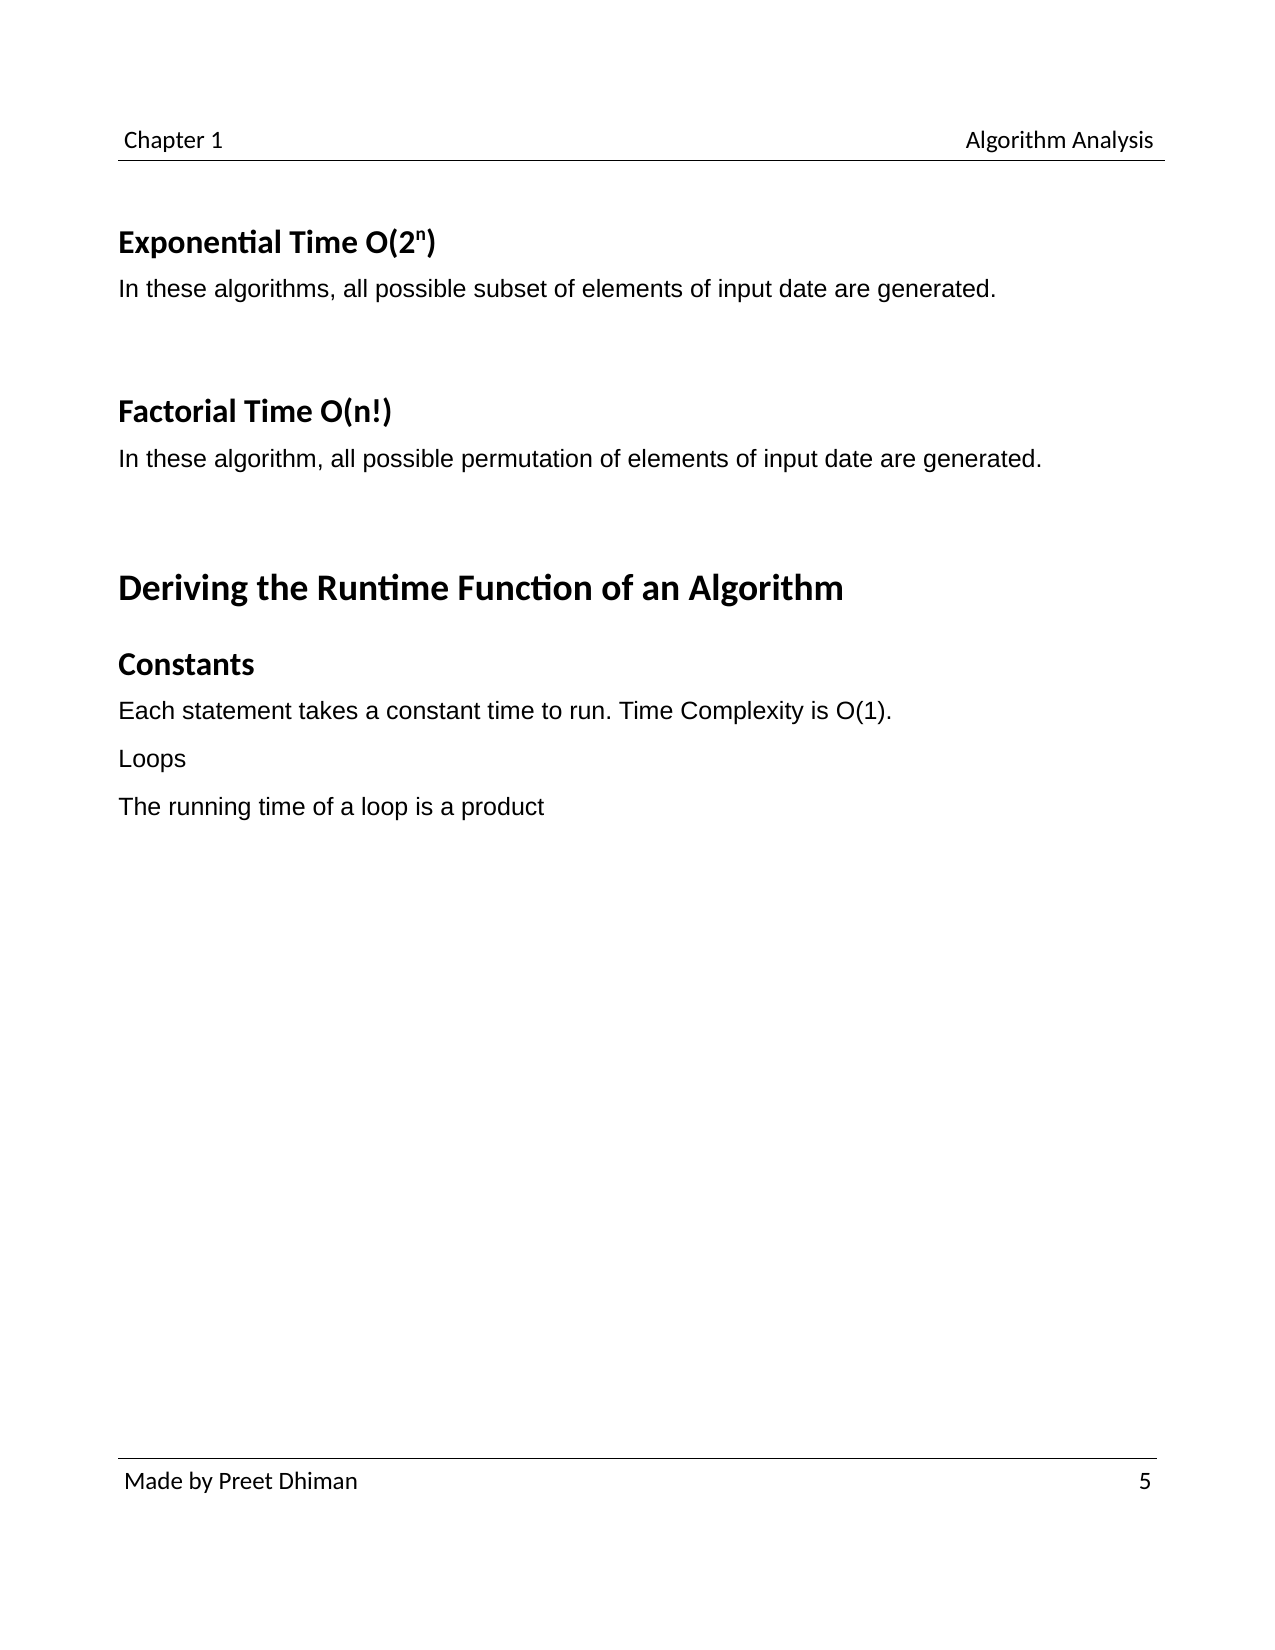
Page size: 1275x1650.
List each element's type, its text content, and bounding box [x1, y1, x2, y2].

text The running time of a loop is a product [118, 791, 1157, 820]
subtitle Exponential Time O(2n) [118, 221, 1157, 262]
text In these algorithm, all possible permutation of elements of input date are generated. [118, 444, 1157, 472]
subtitle Constants [118, 643, 1157, 684]
text Loops [118, 744, 1157, 773]
text Each statement takes a constant time to run. Time Complexity is O(1). [118, 696, 1157, 725]
text In these algorithms, all possible subset of elements of input date are generated. [118, 274, 1157, 303]
subtitle Factorial Time O(n!) [118, 390, 1157, 431]
subtitle Deriving the Runtime Function of an Algorithm [118, 564, 1157, 610]
